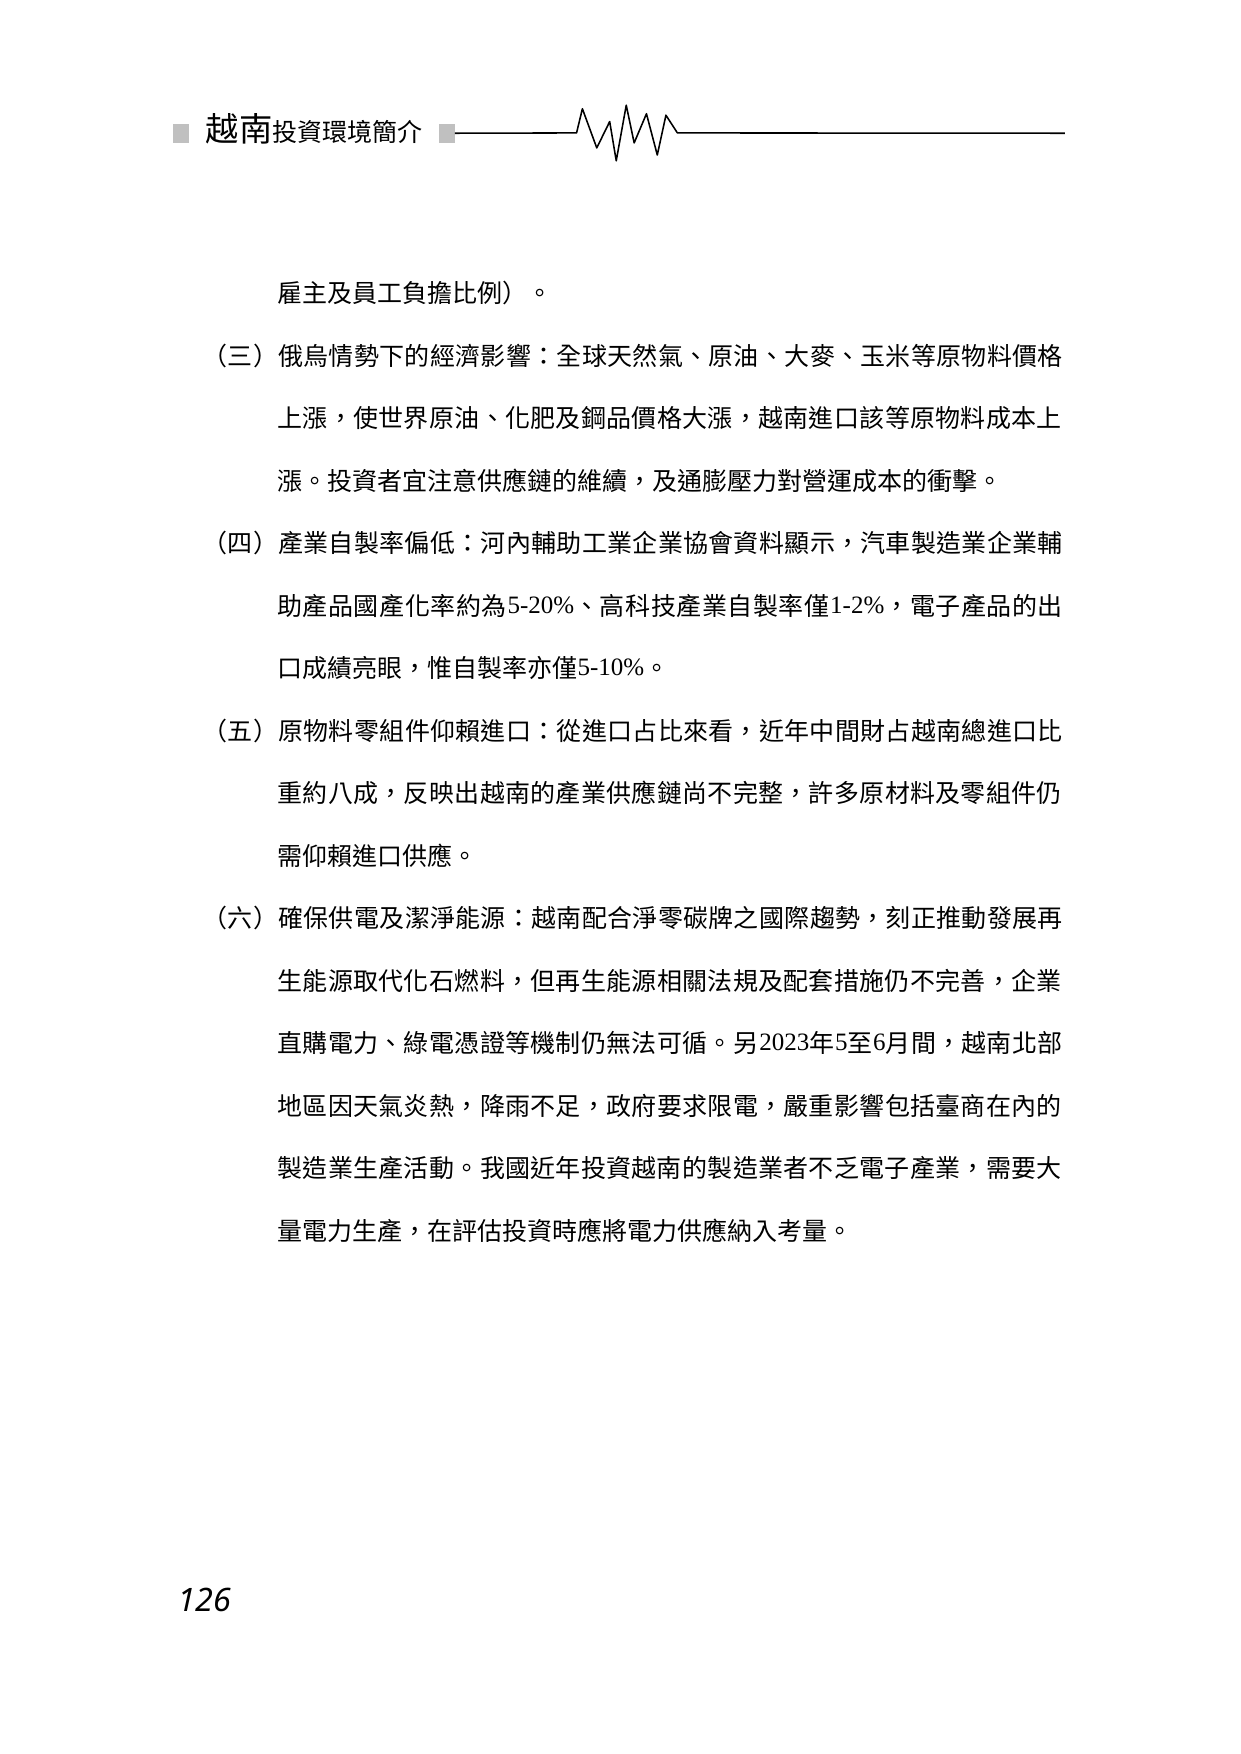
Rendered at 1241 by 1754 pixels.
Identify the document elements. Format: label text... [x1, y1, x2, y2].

text （六）確保供電及潔淨能源：越南配合淨零碳牌之國際趨勢，刻正推動發展再生能源取代化石燃料，但再生能源相關法規及配套措施仍不完善，企業直購電力、綠電憑證等機制仍無法可循。另2023年5至6月間，越南北部地區因天氣炎熱，降雨不足，政府要求限電，嚴重影響包括臺商在內的製造業生產活動。我國近年投資越南的製造業者不乏電子產業，需要大量電力生產，在評估投資時應將電力供應納入考量。 [202, 875, 1063, 1250]
text （五）原物料零組件仰賴進口：從進口占比來看，近年中間財占越南總進口比重約八成，反映出越南的產業供應鏈尚不完整，許多原材料及零組件仍需仰賴進口供應。 [202, 688, 1063, 875]
text （三）俄烏情勢下的經濟影響：全球天然氣、原油、大麥、玉米等原物料價格上漲，使世界原油、化肥及鋼品價格大漲，越南進口該等原物料成本上漲。投資者宜注意供應鏈的維續，及通膨壓力對營運成本的衝擊。 [202, 313, 1063, 500]
text 雇主及員工負擔比例）。 [202, 250, 1063, 313]
text （四）產業自製率偏低：河內輔助工業企業協會資料顯示，汽車製造業企業輔助產品國產化率約為5-20%、高科技產業自製率僅1-2%，電子產品的出口成績亮眼，惟自製率亦僅5-10%。 [202, 500, 1063, 688]
